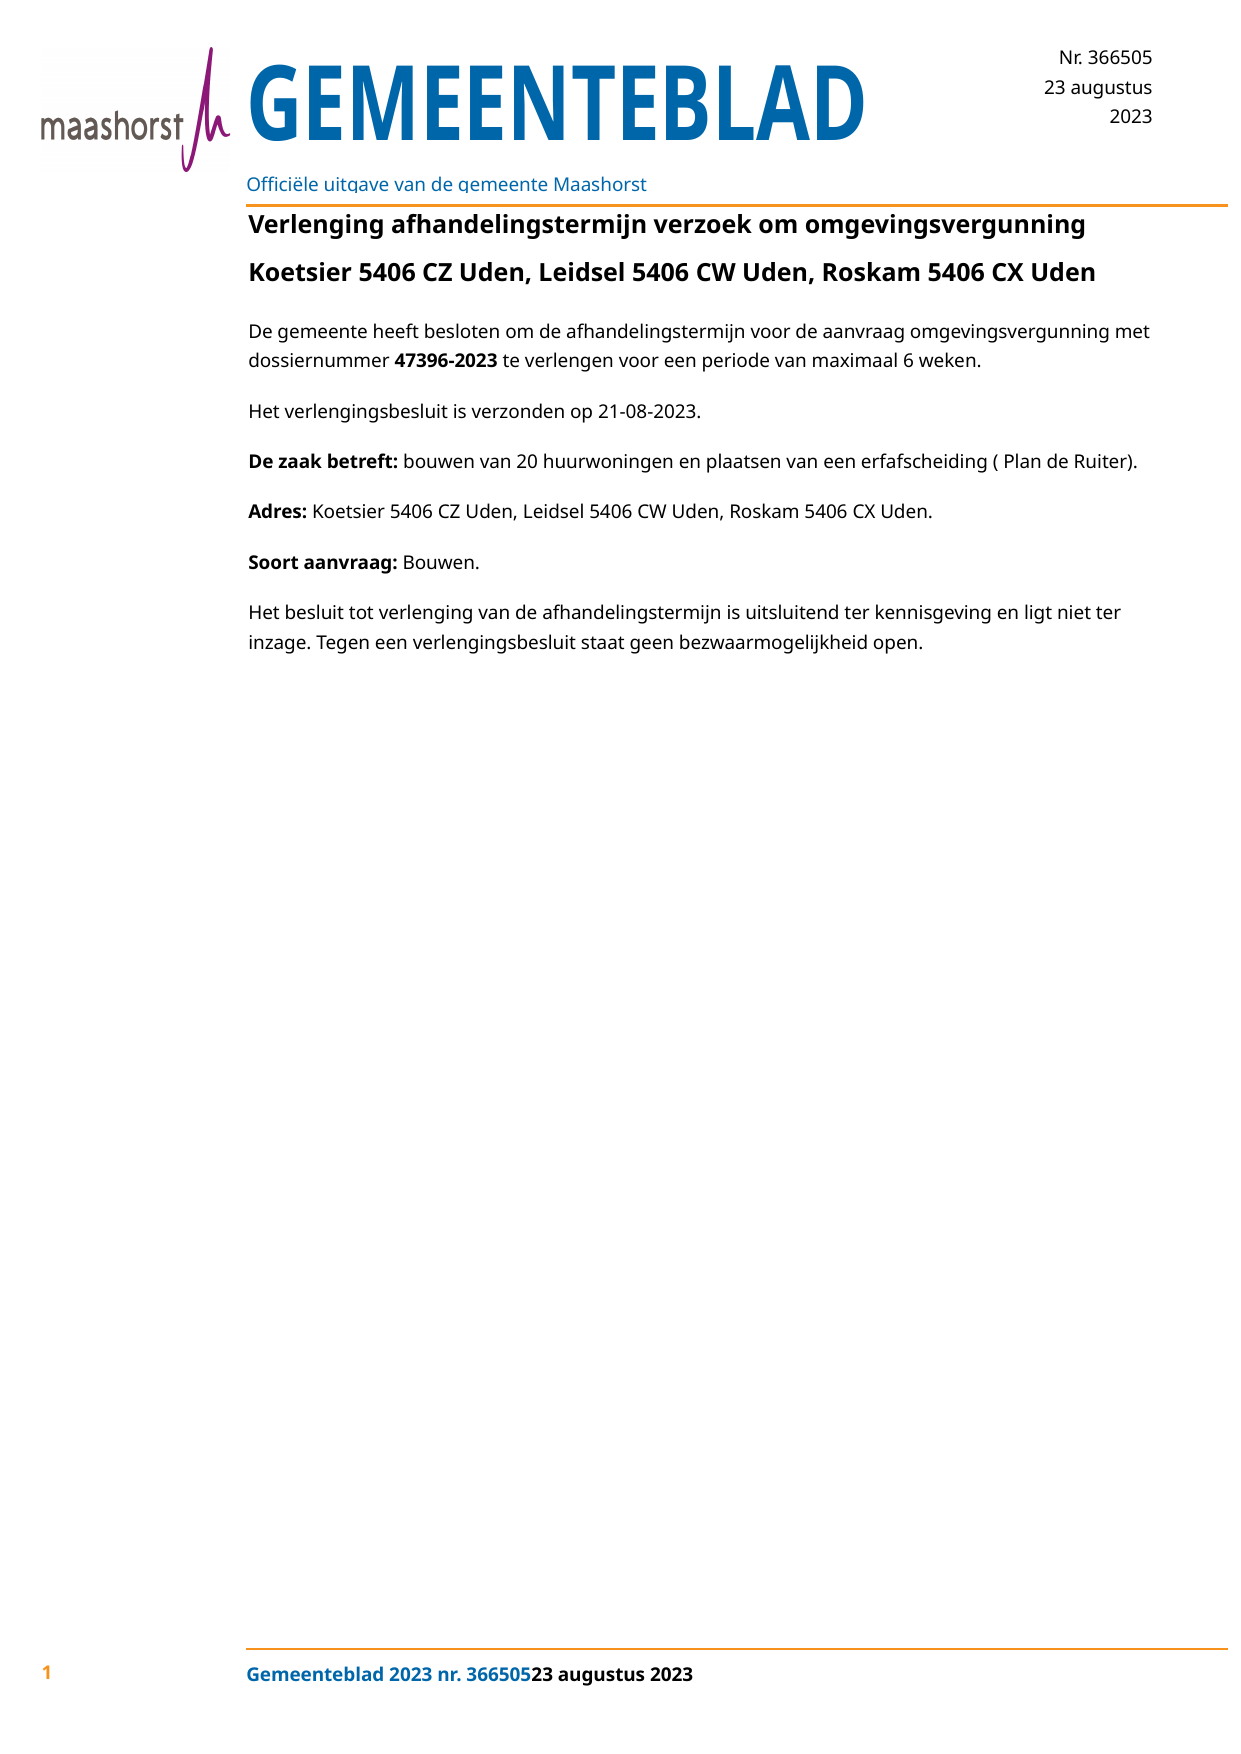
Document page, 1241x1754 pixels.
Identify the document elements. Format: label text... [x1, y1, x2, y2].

text De zaak betreft: bouwen van 20 huurwoningen en plaatsen van een erfafscheiding ( Plan de Ruiter). [248, 448, 1152, 474]
text Het besluit tot verlenging van de afhandelingstermijn is uitsluitend ter kennisgeving en ligt niet ter inzage. Tegen een verlengingsbesluit staat geen bezwaarmogelijkheid open. [248, 599, 1152, 655]
text Verlenging afhandelingstermijn verzoek om omgevingsvergunning Koetsier 5406 CZ Uden, Leidsel 5406 CW Uden, Roskam 5406 CX Uden [248, 207, 1152, 288]
text Adres: Koetsier 5406 CZ Uden, Leidsel 5406 CW Uden, Roskam 5406 CX Uden. [248, 499, 1152, 524]
picture [41, 47, 231, 172]
text De gemeente heeft besloten om de afhandelingstermijn voor de aanvraag omgevingsvergunning met dossiernummer 47396-2023 te verlengen voor een periode van maximaal 6 weken. [248, 318, 1152, 373]
text Het verlengingsbesluit is verzonden op 21-08-2023. [248, 398, 1152, 424]
text Soort aanvraag: Bouwen. [248, 549, 1152, 575]
